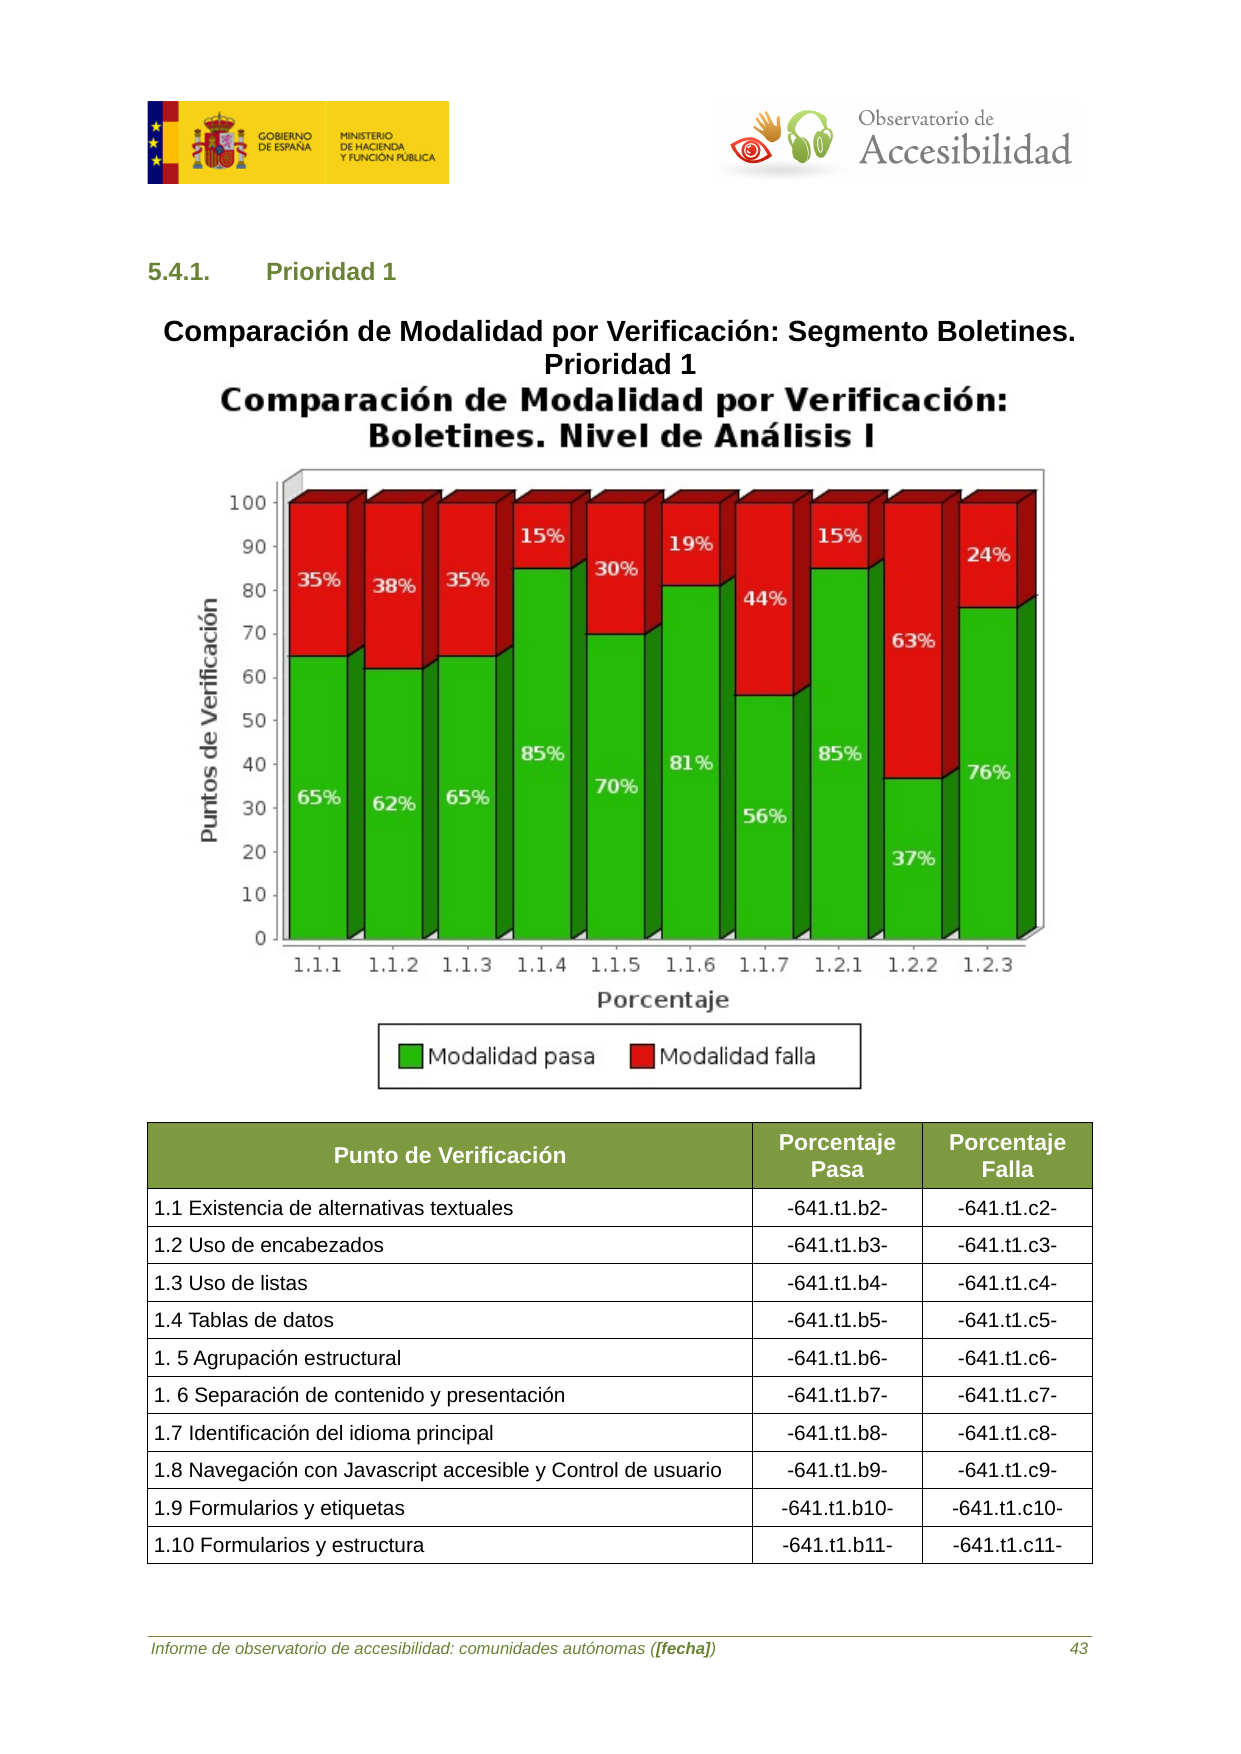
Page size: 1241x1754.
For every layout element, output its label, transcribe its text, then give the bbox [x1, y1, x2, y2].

table_cell -641.t1.b11- [753, 1527, 922, 1563]
picture [710, 101, 1086, 184]
table_cell -641.t1.c10- [923, 1489, 1092, 1526]
table_cell 1.9 Formularios y etiquetas [148, 1489, 752, 1526]
table_cell 1.1 Existencia de alternativas textuales [148, 1189, 752, 1226]
picture [147, 101, 450, 184]
table_cell -641.t1.b9- [753, 1452, 922, 1488]
table_cell -641.t1.c11- [923, 1527, 1092, 1563]
text Comparación de Modalidad por Verificación: Segmento Boletines. Prioridad 1 [148, 314, 1092, 381]
picture [178, 380, 1062, 1091]
table_cell -641.t1.c7- [923, 1377, 1092, 1413]
table_cell -641.t1.b7- [753, 1377, 922, 1413]
table_cell -641.t1.c6- [923, 1339, 1092, 1376]
table_cell -641.t1.b5- [753, 1302, 922, 1338]
table_cell 1. 6 Separación de contenido y presentación [148, 1377, 752, 1413]
table_cell -641.t1.c2- [923, 1189, 1092, 1226]
table_cell -641.t1.c5- [923, 1302, 1092, 1338]
table_cell -641.t1.b10- [753, 1489, 922, 1526]
table_cell -641.t1.b8- [753, 1414, 922, 1451]
table_cell -641.t1.b2- [753, 1189, 922, 1226]
table_cell 1.10 Formularios y estructura [148, 1527, 752, 1563]
table_cell -641.t1.c3- [923, 1227, 1092, 1263]
table_cell -641.t1.b6- [753, 1339, 922, 1376]
table_cell -641.t1.b3- [753, 1227, 922, 1263]
table_cell 1. 5 Agrupación estructural [148, 1339, 752, 1376]
table_cell -641.t1.c8- [923, 1414, 1092, 1451]
table_cell -641.t1.c4- [923, 1264, 1092, 1301]
subtitle Prioridad 1 [148, 257, 1092, 286]
table_header Punto de Verificación [148, 1123, 752, 1188]
table_cell 1.4 Tablas de datos [148, 1302, 752, 1338]
table_cell 1.3 Uso de listas [148, 1264, 752, 1301]
table_cell 1.2 Uso de encabezados [148, 1227, 752, 1263]
table_cell 1.8 Navegación con Javascript accesible y Control de usuario [148, 1452, 752, 1488]
table_cell -641.t1.c9- [923, 1452, 1092, 1488]
table_header Porcentaje Pasa [753, 1123, 922, 1188]
table_cell -641.t1.b4- [753, 1264, 922, 1301]
table_header Porcentaje Falla [923, 1123, 1092, 1188]
table_cell 1.7 Identificación del idioma principal [148, 1414, 752, 1451]
